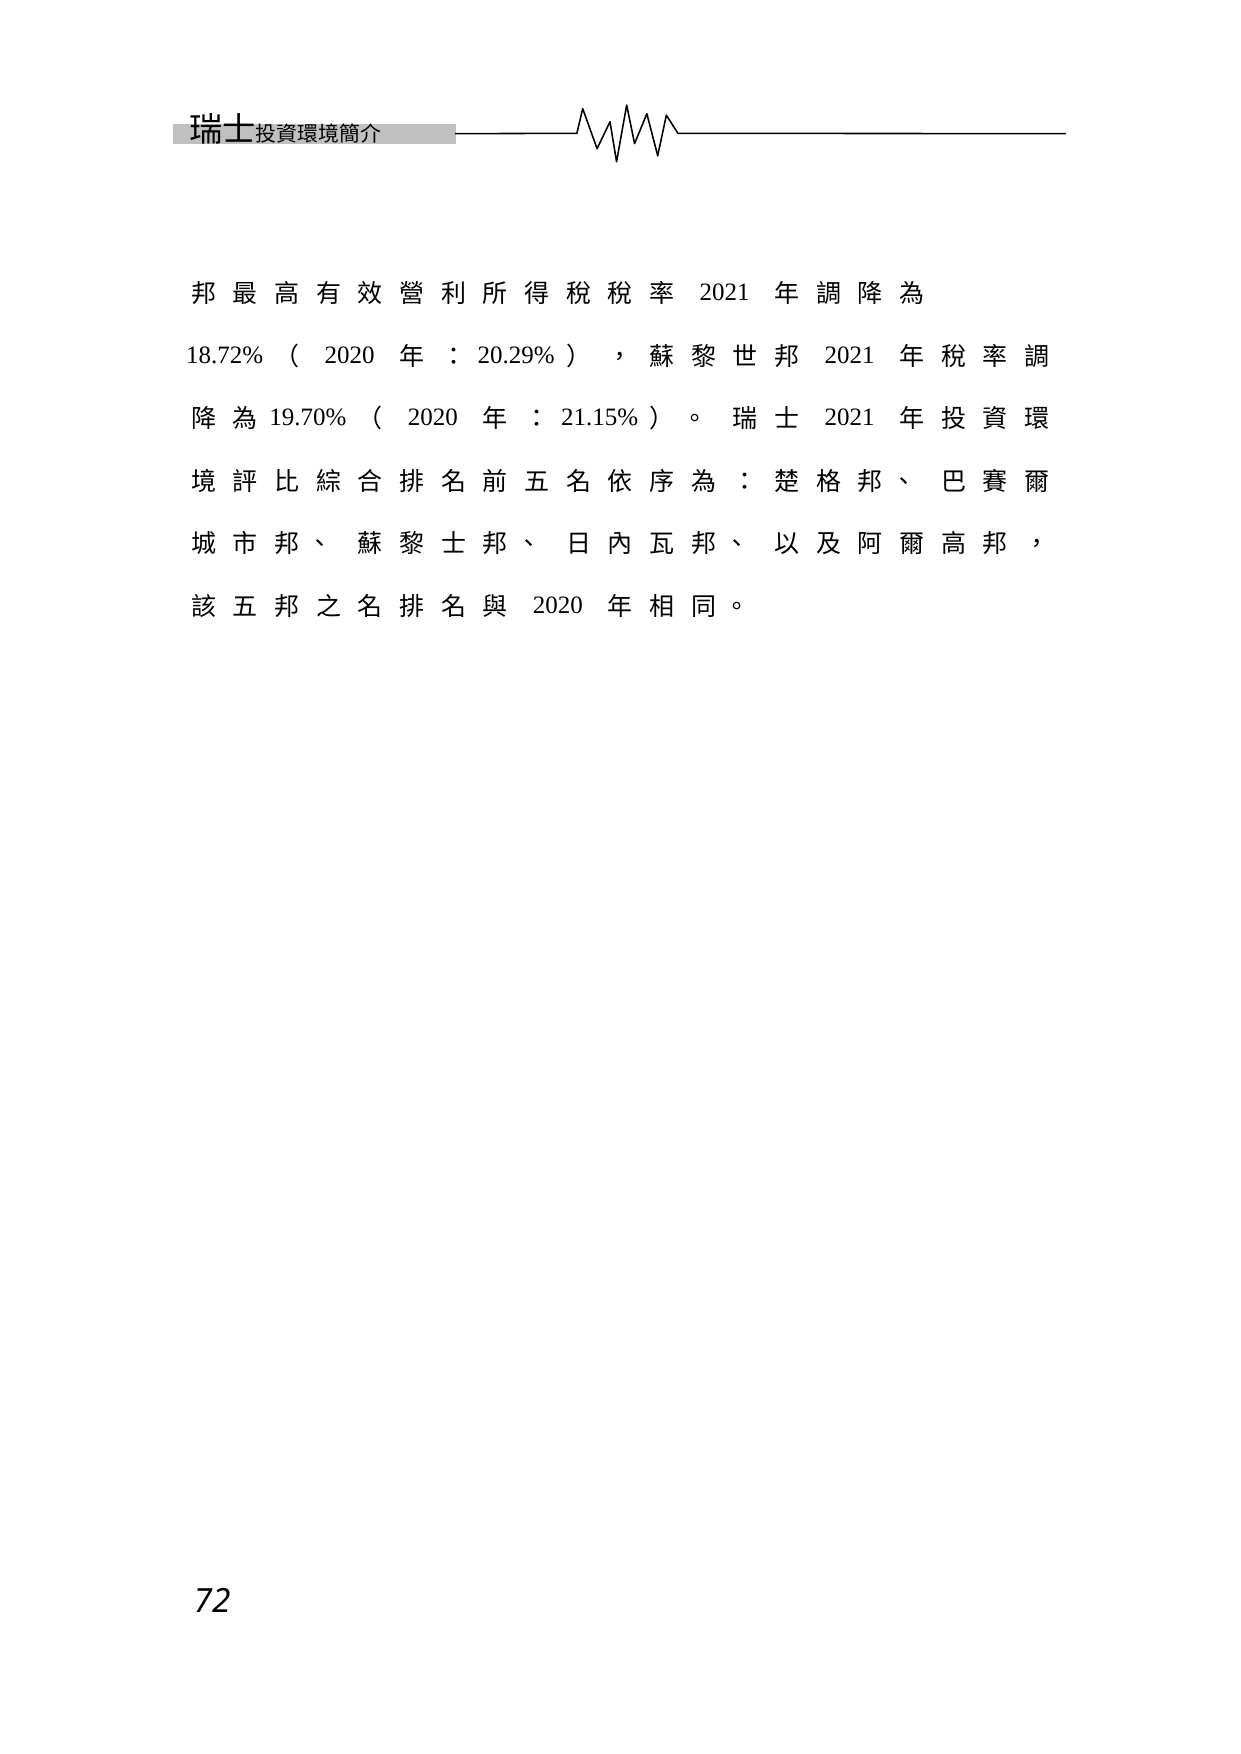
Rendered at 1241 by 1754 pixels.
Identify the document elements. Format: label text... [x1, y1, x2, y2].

text 邦最高有效營利所得稅稅率2021年調降為18.72%（2020年：20.29%），蘇黎世邦2021年稅率調降為19.70%（2020年：21.15%）。瑞士2021年投資環境評比綜合排名前五名依序為：楚格邦、巴賽爾城市邦、蘇黎士邦、日內瓦邦、以及阿爾高邦，該五邦之名排名與2020年相同。 [183, 250, 1058, 625]
